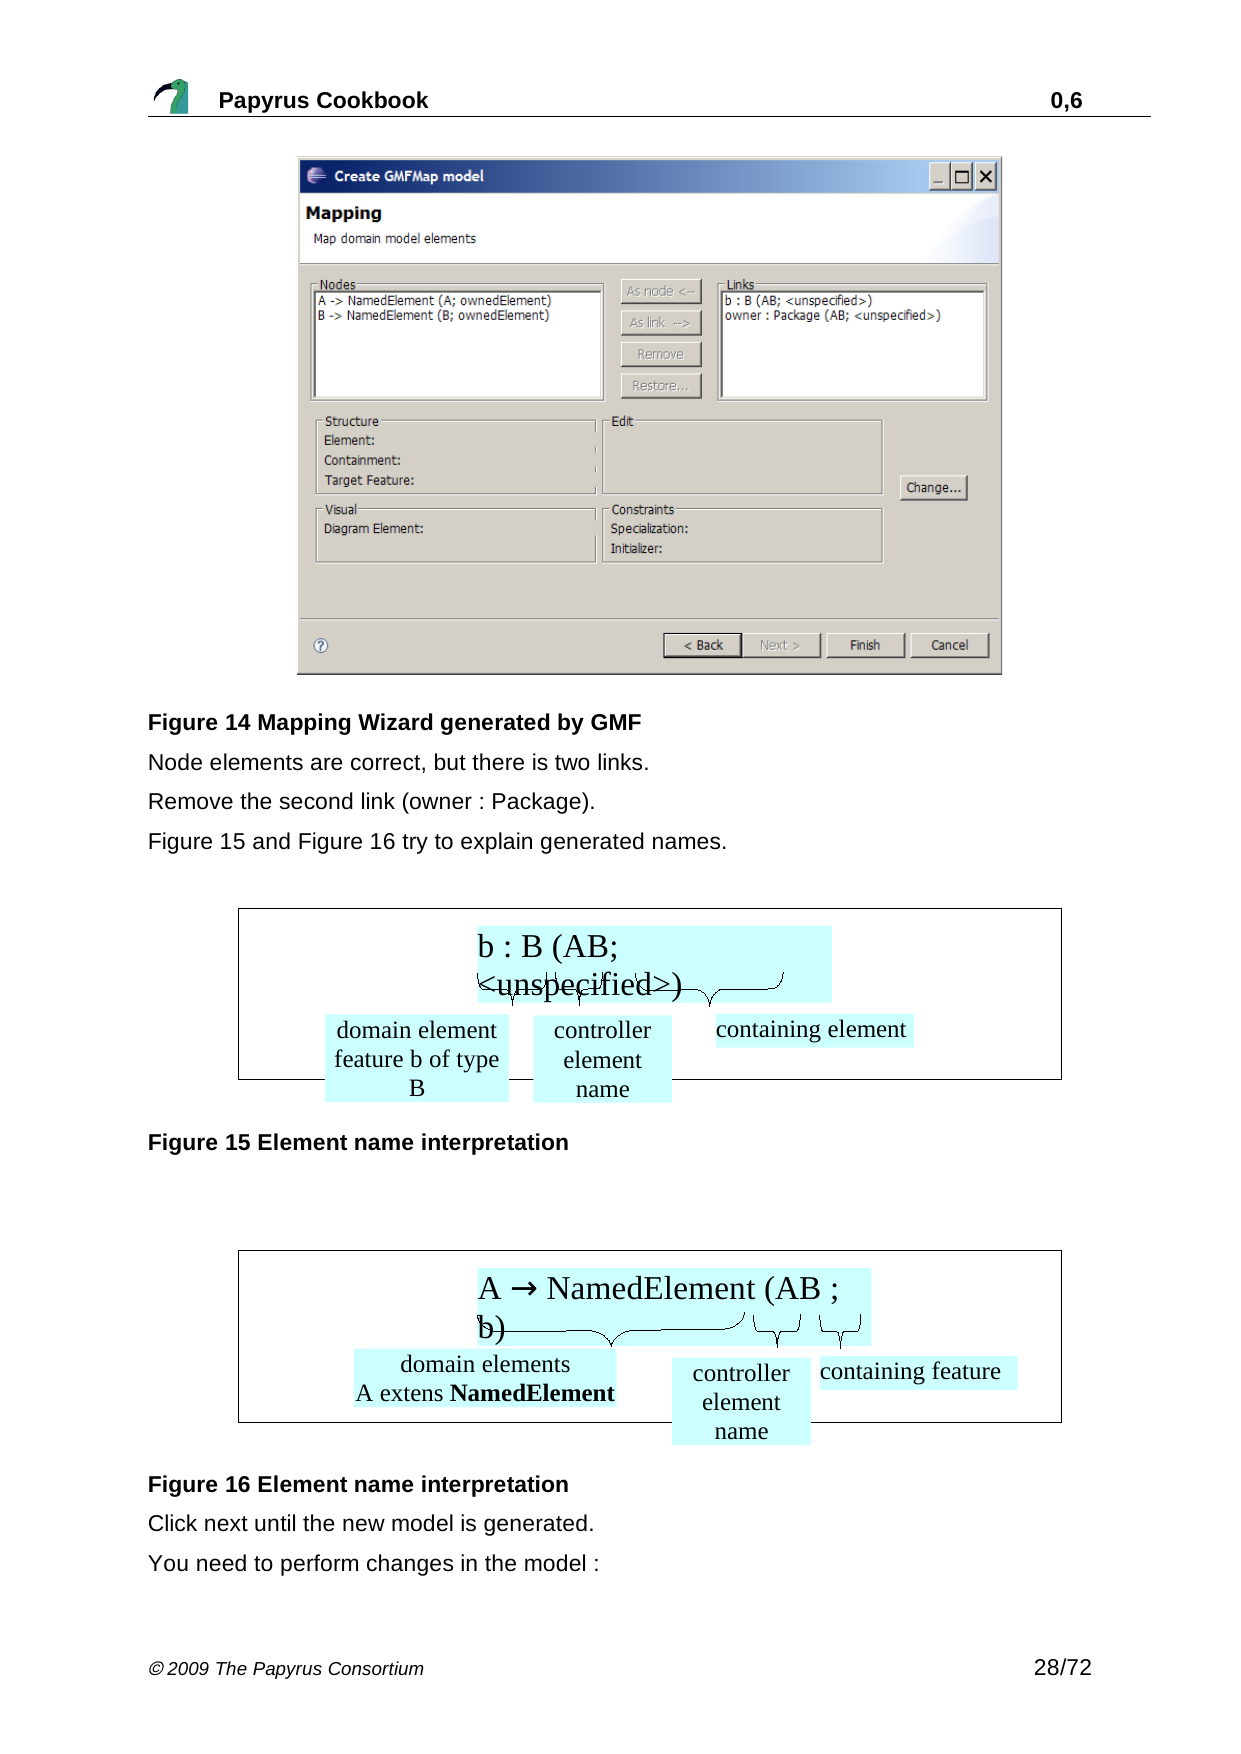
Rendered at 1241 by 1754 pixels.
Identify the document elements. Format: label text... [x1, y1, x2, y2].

text Node elements are correct, but there is two links. [148, 748, 1151, 775]
text Figure 14 Mapping Wizard generated by GMF [148, 708, 1151, 735]
text Figure 15 Element name interpretation [148, 1128, 1151, 1155]
picture [296, 156, 1003, 675]
text Figure 16 Element name interpretation [148, 1470, 1151, 1497]
text Remove the second link (owner : Package). [148, 787, 1151, 814]
text You need to perform changes in the model : [148, 1549, 1151, 1576]
picture [153, 79, 189, 114]
text Figure 15 and Figure 16 try to explain generated names. [148, 827, 1151, 854]
text Click next until the new model is generated. [148, 1510, 1151, 1537]
